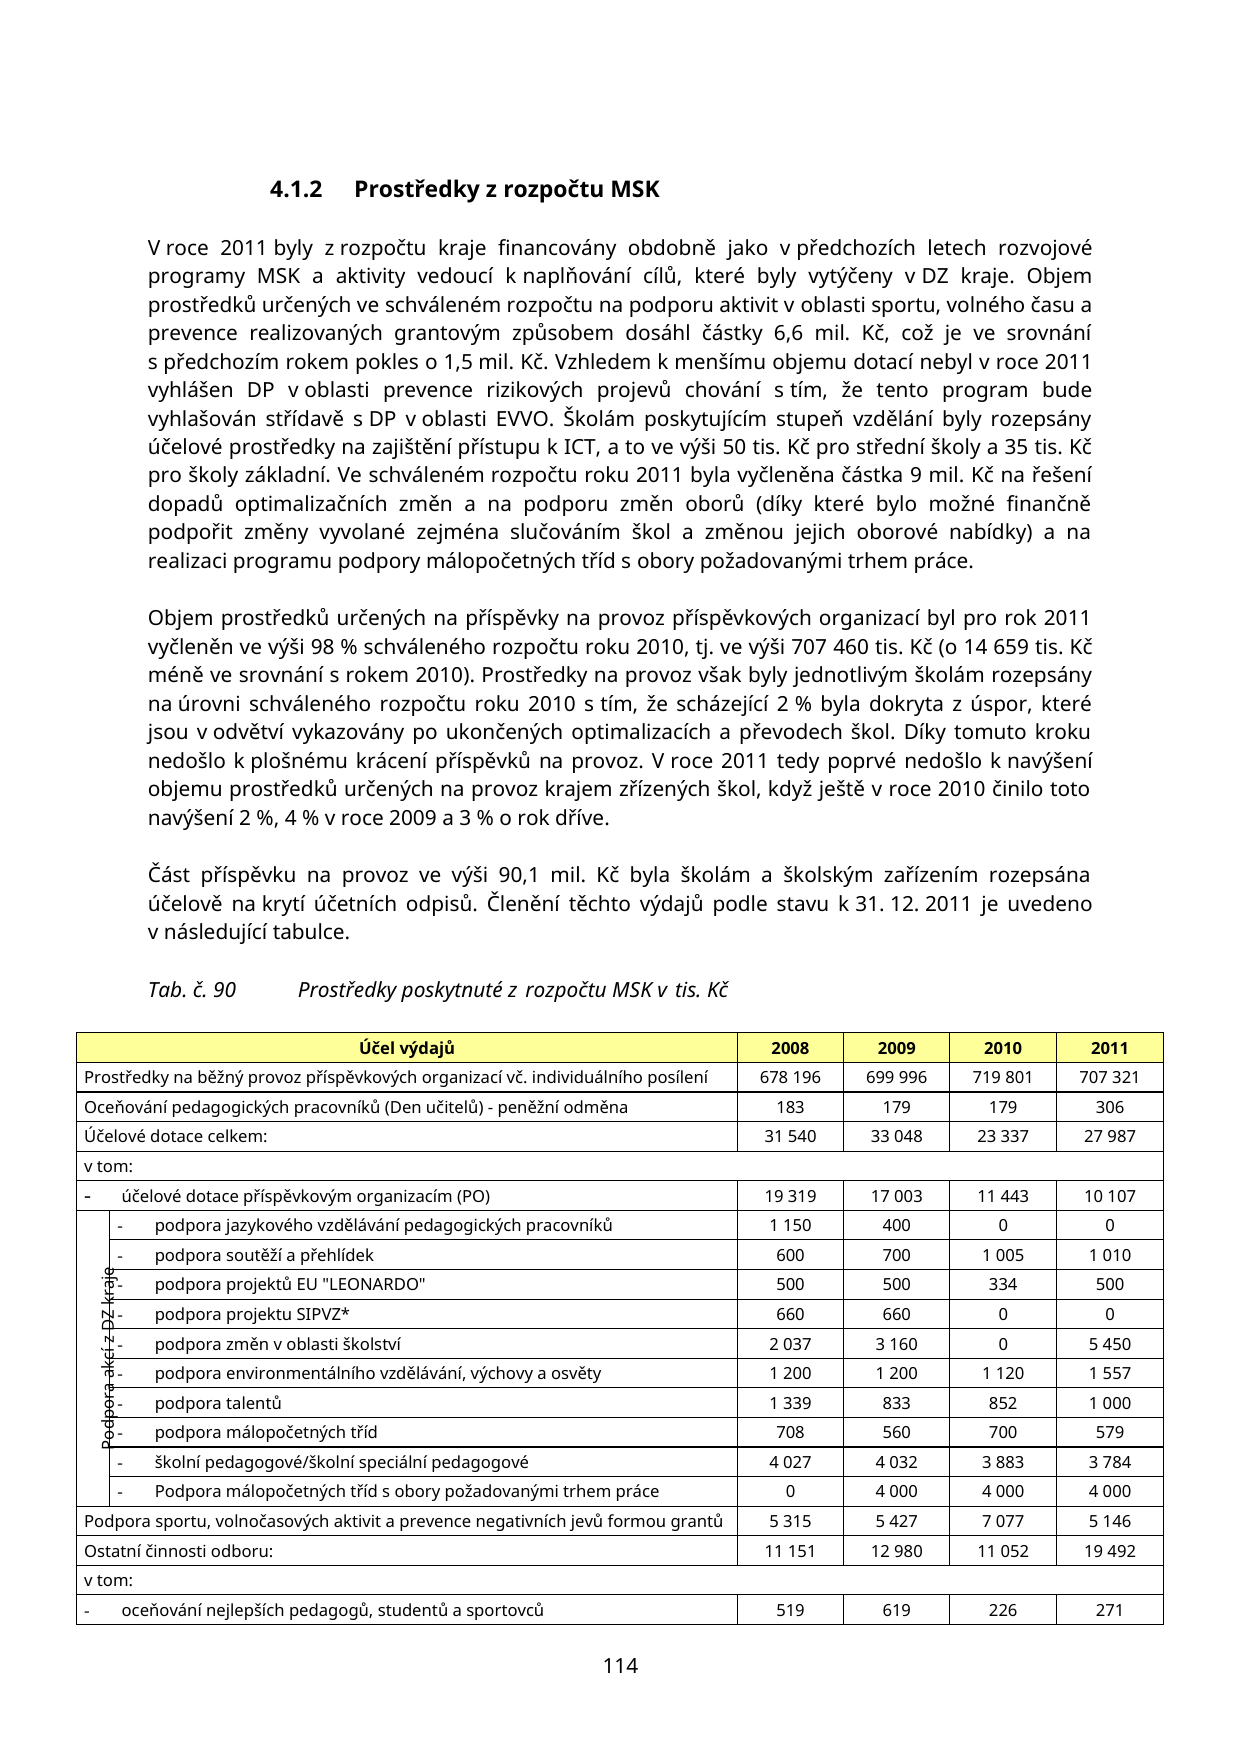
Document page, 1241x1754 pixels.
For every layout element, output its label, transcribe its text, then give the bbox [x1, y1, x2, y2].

table_cell 560 [844, 1418, 949, 1446]
table_header 2010 [950, 1033, 1056, 1062]
text V roce 2011 byly z rozpočtu kraje financovány obdobně jako v předchozích letech rozvojové programy MSK a aktivity vedoucí k naplňování cílů, které byly vytýčeny v DZ kraje. Objem prostředků určených ve schváleném rozpočtu na podporu aktivit v oblasti sportu, volného času a prevence realizovaných grantovým způsobem dosáhl částky 6,6 mil. Kč, což je ve srovnání s předchozím rokem pokles o 1,5 mil. Kč. Vzhledem k menšímu objemu dotací nebyl v roce 2011 vyhlášen DP v oblasti prevence rizikových projevů chování s tím, že tento program bude vyhlašován střídavě s DP v oblasti EVVO. Školám poskytujícím stupeň vzdělání byly rozepsány účelové prostředky na zajištění přístupu k ICT, a to ve výši 50 tis. Kč pro střední školy a 35 tis. Kč pro školy základní. Ve schváleném rozpočtu roku 2011 byla vyčleněna částka 9 mil. Kč na řešení dopadů optimalizačních změn a na podporu změn oborů (díky které bylo možné finančně podpořit změny vyvolané zejména slučováním škol a změnou jejich oborové nabídky) a na realizaci programu podpory málopočetných tříd s obory požadovanými trhem práce. [148, 233, 1092, 574]
table_cell 719 801 [950, 1063, 1056, 1091]
table_cell školní pedagogové/školní speciální pedagogové [110, 1448, 737, 1476]
table_cell 5 427 [844, 1507, 949, 1535]
table_cell podpora jazykového vzdělávání pedagogických pracovníků [110, 1211, 737, 1239]
table_cell 0 [738, 1477, 843, 1506]
table_cell Ostatní činnosti odboru: [77, 1536, 737, 1565]
table_cell oceňování nejlepších pedagogů, studentů a sportovců [77, 1595, 737, 1624]
table_cell 1 120 [950, 1359, 1056, 1387]
table_cell 700 [844, 1240, 949, 1269]
table_cell 11 443 [950, 1181, 1056, 1210]
table_cell 1 200 [844, 1359, 949, 1387]
table_cell 660 [844, 1300, 949, 1328]
table_cell 4 000 [1057, 1477, 1163, 1506]
list Prostředky poskytnuté z rozpočtu MSK v tis. Kč [148, 975, 1092, 1003]
table_cell 852 [950, 1388, 1056, 1417]
table_cell Oceňování pedagogických pracovníků (Den učitelů) - peněžní odměna [77, 1093, 737, 1121]
table_cell 183 [738, 1093, 843, 1121]
table_cell 678 196 [738, 1063, 843, 1091]
table_cell 1 200 [738, 1359, 843, 1387]
table_cell účelové dotace příspěvkovým organizacím (PO) [77, 1181, 737, 1210]
table_cell 500 [844, 1270, 949, 1298]
table_cell v tom: [77, 1152, 1163, 1180]
table_cell 27 987 [1057, 1122, 1163, 1151]
table_cell 12 980 [844, 1536, 949, 1565]
table_cell 5 146 [1057, 1507, 1163, 1535]
table_cell 4 032 [844, 1448, 949, 1476]
table_cell 600 [738, 1240, 843, 1269]
table_cell podpora talentů [110, 1388, 737, 1417]
table_cell 11 151 [738, 1536, 843, 1565]
table_cell 179 [950, 1093, 1056, 1121]
table_cell 4 000 [950, 1477, 1056, 1506]
table_cell podpora environmentálního vzdělávání, výchovy a osvěty [110, 1359, 737, 1387]
table_cell 334 [950, 1270, 1056, 1298]
table_cell 31 540 [738, 1122, 843, 1151]
table_cell Podpora akcí z DZ kraje [77, 1211, 109, 1506]
table_cell 500 [738, 1270, 843, 1298]
table_cell 3 883 [950, 1448, 1056, 1476]
text Část příspěvku na provoz ve výši 90,1 mil. Kč byla školám a školským zařízením rozepsána účelově na krytí účetních odpisů. Členění těchto výdajů podle stavu k 31. 12. 2011 je uvedeno v následující tabulce. [148, 860, 1092, 946]
table_cell 4 027 [738, 1448, 843, 1476]
table_cell podpora soutěží a přehlídek [110, 1240, 737, 1269]
table_cell 271 [1057, 1595, 1163, 1624]
table_cell 700 [950, 1418, 1056, 1446]
table_cell 519 [738, 1595, 843, 1624]
table_cell 10 107 [1057, 1181, 1163, 1210]
table_cell 17 003 [844, 1181, 949, 1210]
table_cell 11 052 [950, 1536, 1056, 1565]
table_cell 1 005 [950, 1240, 1056, 1269]
table_cell 0 [1057, 1300, 1163, 1328]
table_cell 19 492 [1057, 1536, 1163, 1565]
table_cell podpora změn v oblasti školství [110, 1329, 737, 1358]
table_cell 0 [950, 1211, 1056, 1239]
table_header Účel výdajů [77, 1033, 737, 1062]
table_cell 500 [1057, 1270, 1163, 1298]
subtitle Prostředky z rozpočtu MSK [270, 173, 1092, 204]
table_cell 0 [1057, 1211, 1163, 1239]
table_cell 7 077 [950, 1507, 1056, 1535]
table_cell 3 784 [1057, 1448, 1163, 1476]
table_cell Účelové dotace celkem: [77, 1122, 737, 1151]
table_cell v tom: [77, 1566, 1163, 1594]
table_cell 4 000 [844, 1477, 949, 1506]
table_cell 1 010 [1057, 1240, 1163, 1269]
table_cell 33 048 [844, 1122, 949, 1151]
table_header 2009 [844, 1033, 949, 1062]
table_cell 0 [950, 1329, 1056, 1358]
table_cell 2 037 [738, 1329, 843, 1358]
table_cell 5 315 [738, 1507, 843, 1535]
table_cell podpora projektu SIPVZ* [110, 1300, 737, 1328]
table_cell 400 [844, 1211, 949, 1239]
table_cell 306 [1057, 1093, 1163, 1121]
table_cell 1 339 [738, 1388, 843, 1417]
table_cell 1 557 [1057, 1359, 1163, 1387]
table_header 2011 [1057, 1033, 1163, 1062]
table_cell 660 [738, 1300, 843, 1328]
table_cell podpora projektů EU "LEONARDO" [110, 1270, 737, 1298]
text Objem prostředků určených na příspěvky na provoz příspěvkových organizací byl pro rok 2011 vyčleněn ve výši 98 % schváleného rozpočtu roku 2010, tj. ve výši 707 460 tis. Kč (o 14 659 tis. Kč méně ve srovnání s rokem 2010). Prostředky na provoz však byly jednotlivým školám rozepsány na úrovni schváleného rozpočtu roku 2010 s tím, že scházející 2 % byla dokryta z úspor, které jsou v odvětví vykazovány po ukončených optimalizacích a převodech škol. Díky tomuto kroku nedošlo k plošnému krácení příspěvků na provoz. V roce 2011 tedy poprvé nedošlo k navýšení objemu prostředků určených na provoz krajem zřízených škol, když ještě v roce 2010 činilo toto navýšení 2 %, 4 % v roce 2009 a 3 % o rok dříve. [148, 603, 1092, 831]
table_cell podpora málopočetných tříd [110, 1418, 737, 1446]
table_cell 3 160 [844, 1329, 949, 1358]
table_cell 708 [738, 1418, 843, 1446]
table_cell 619 [844, 1595, 949, 1624]
table_cell Podpora málopočetných tříd s obory požadovanými trhem práce [110, 1477, 737, 1506]
table_cell 579 [1057, 1418, 1163, 1446]
table_header 2008 [738, 1033, 843, 1062]
table_cell 5 450 [1057, 1329, 1163, 1358]
table_cell Prostředky na běžný provoz příspěvkových organizací vč. individuálního posílení [77, 1063, 737, 1091]
table_cell 23 337 [950, 1122, 1056, 1151]
table_cell 707 321 [1057, 1063, 1163, 1091]
table_cell 179 [844, 1093, 949, 1121]
table_cell 19 319 [738, 1181, 843, 1210]
table_cell 699 996 [844, 1063, 949, 1091]
table_cell 1 000 [1057, 1388, 1163, 1417]
table_cell 1 150 [738, 1211, 843, 1239]
table_cell 833 [844, 1388, 949, 1417]
table_cell 0 [950, 1300, 1056, 1328]
table_cell Podpora sportu, volnočasových aktivit a prevence negativních jevů formou grantů [77, 1507, 737, 1535]
table_cell 226 [950, 1595, 1056, 1624]
